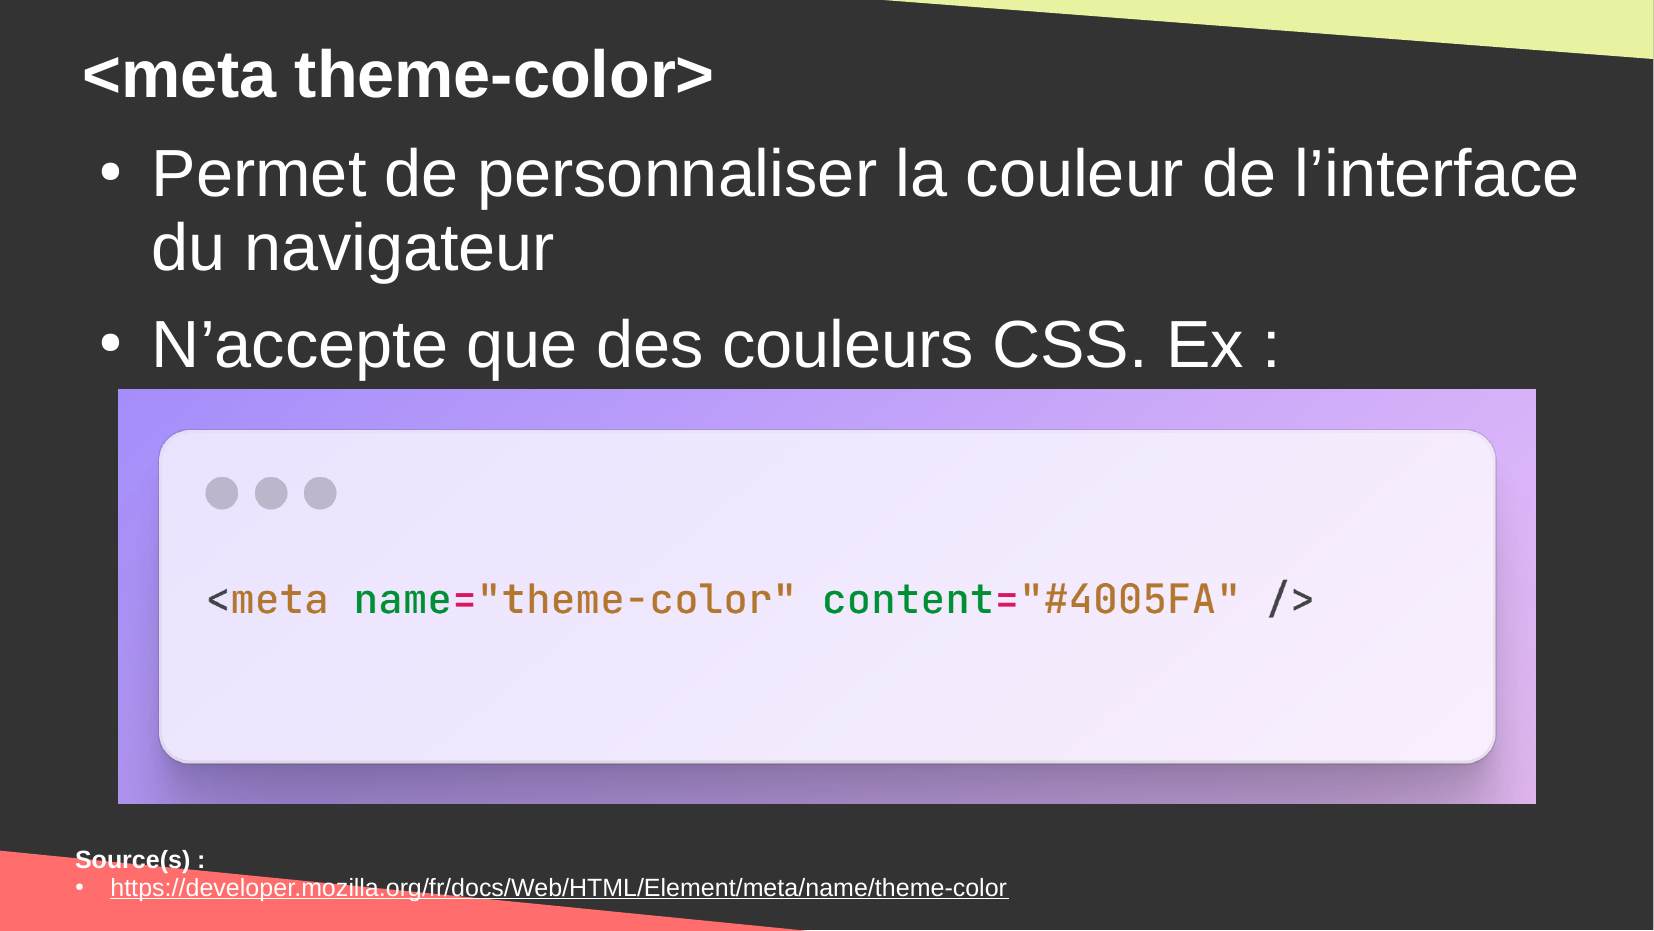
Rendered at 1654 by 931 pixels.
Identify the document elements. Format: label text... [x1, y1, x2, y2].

text_box [883, 0, 1654, 60]
text_box Source(s) : https://developer.mozilla.org/fr/docs/Web/HTML/Element/meta/name/theme-color [60, 838, 1546, 922]
list Permet de personnaliser la couleur de l’interface du navigateur N’accepte que des couleurs CSS. Ex : [80, 135, 1605, 390]
text_box [0, 850, 810, 931]
title [82, 37, 1276, 122]
picture [118, 389, 1536, 804]
